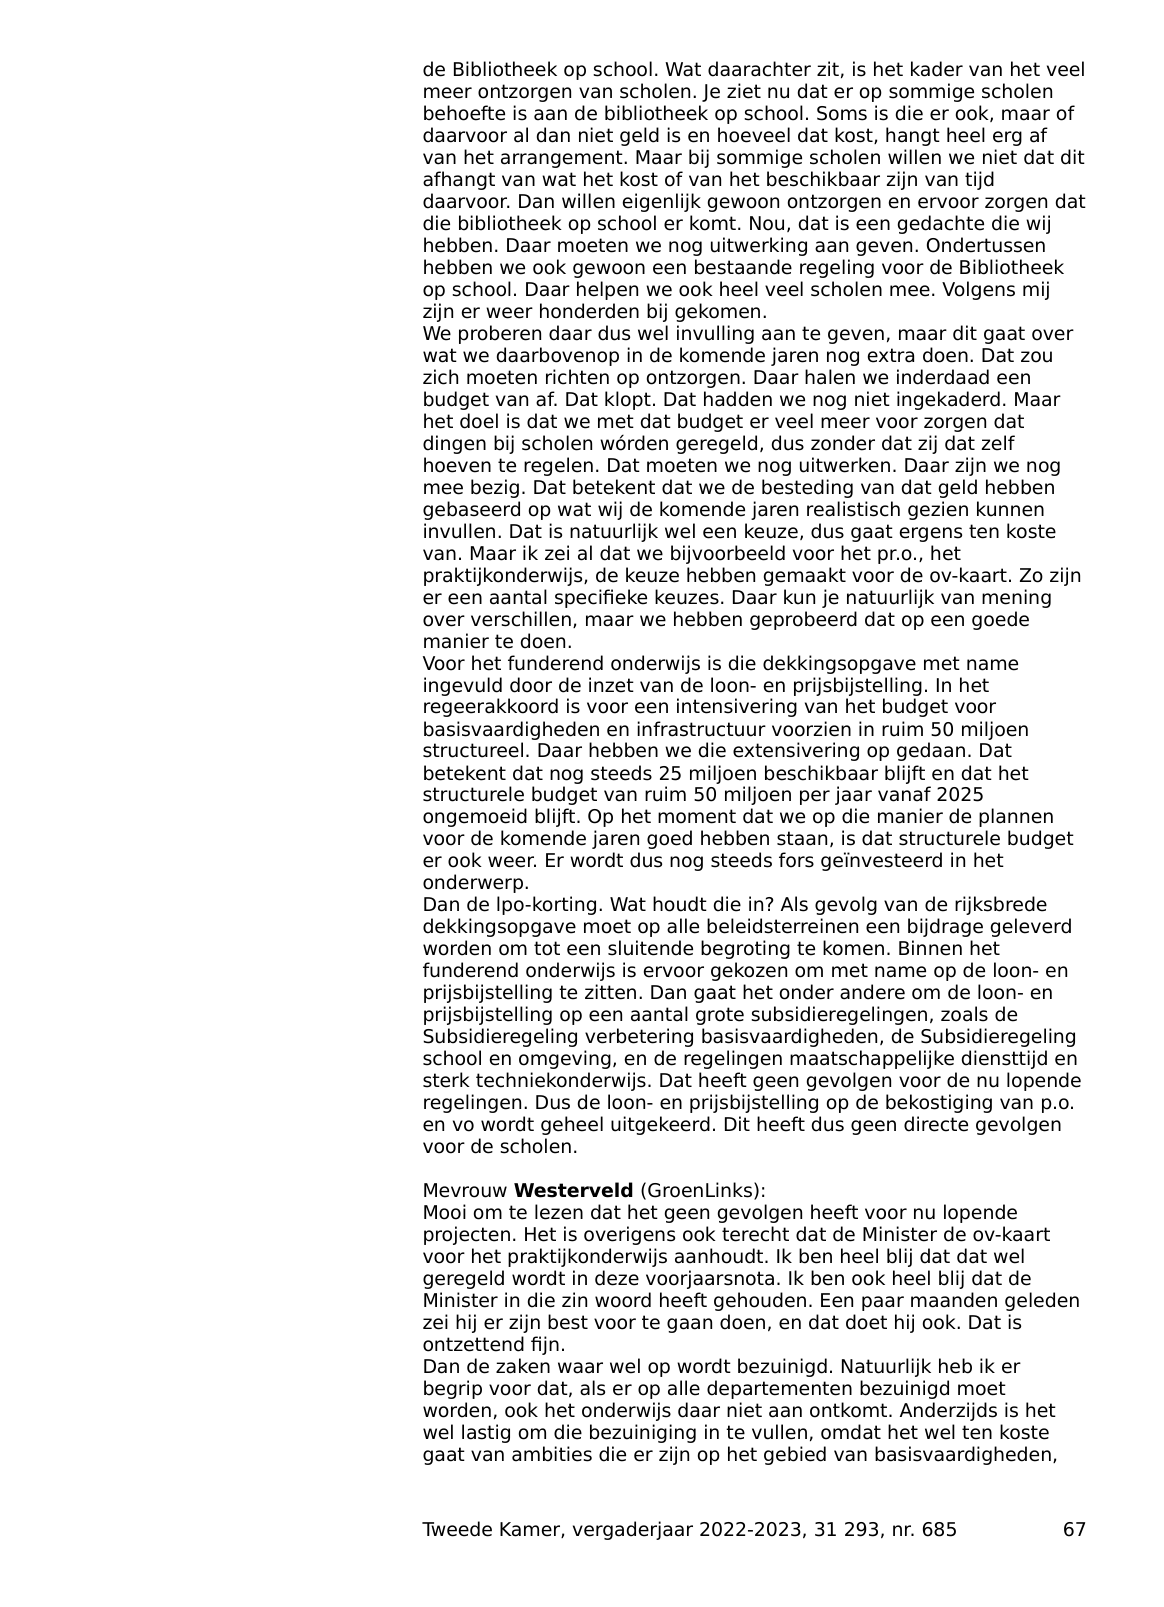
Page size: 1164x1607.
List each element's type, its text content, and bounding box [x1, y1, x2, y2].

text de Bibliotheek op school. Wat daarachter zit, is het kader van het veel meer ontzorgen van scholen. Je ziet nu dat er op sommige scholen behoefte is aan de bibliotheek op school. Soms is die er ook, maar of daarvoor al dan niet geld is en hoeveel dat kost, hangt heel erg af van het arrangement. Maar bij sommige scholen willen we niet dat dit afhangt van wat het kost of van het beschikbaar zijn van tijd daarvoor. Dan willen eigenlijk gewoon ontzorgen en ervoor zorgen dat die bibliotheek op school er komt. Nou, dat is een gedachte die wij hebben. Daar moeten we nog uitwerking aan geven. Ondertussen hebben we ook gewoon een bestaande regeling voor de Bibliotheek op school. Daar helpen we ook heel veel scholen mee. Volgens mij zijn er weer honderden bij gekomen. [422, 59, 1087, 323]
text We proberen daar dus wel invulling aan te geven, maar dit gaat over wat we daarbovenop in de komende jaren nog extra doen. Dat zou zich moeten richten op ontzorgen. Daar halen we inderdaad een budget van af. Dat klopt. Dat hadden we nog niet ingekaderd. Maar het doel is dat we met dat budget er veel meer voor zorgen dat dingen bij scholen wórden geregeld, dus zonder dat zij dat zelf hoeven te regelen. Dat moeten we nog uitwerken. Daar zijn we nog mee bezig. Dat betekent dat we de besteding van dat geld hebben gebaseerd op wat wij de komende jaren realistisch gezien kunnen invullen. Dat is natuurlijk wel een keuze, dus gaat ergens ten koste van. Maar ik zei al dat we bijvoorbeeld voor het pr.o., het praktijkonderwijs, de keuze hebben gemaakt voor de ov-kaart. Zo zijn er een aantal specifieke keuzes. Daar kun je natuurlijk van mening over verschillen, maar we hebben geprobeerd dat op een goede manier te doen. [422, 323, 1087, 652]
text Dan de zaken waar wel op wordt bezuinigd. Natuurlijk heb ik er begrip voor dat, als er op alle departementen bezuinigd moet worden, ook het onderwijs daar niet aan ontkomt. Anderzijds is het wel lastig om die bezuiniging in te vullen, omdat het wel ten koste gaat van ambities die er zijn op het gebied van basisvaardigheden, [422, 1356, 1087, 1466]
text Mevrouw Westerveld (GroenLinks): [422, 1180, 1087, 1202]
text Dan de lpo-korting. Wat houdt die in? Als gevolg van de rijksbrede dekkingsopgave moet op alle beleidsterreinen een bijdrage geleverd worden om tot een sluitende begroting te komen. Binnen het funderend onderwijs is ervoor gekozen om met name op de loon- en prijsbijstelling te zitten. Dan gaat het onder andere om de loon- en prijsbijstelling op een aantal grote subsidieregelingen, zoals de Subsidieregeling verbetering basisvaardigheden, de Subsidieregeling school en omgeving, en de regelingen maatschappelijke diensttijd en sterk techniekonderwijs. Dat heeft geen gevolgen voor de nu lopende regelingen. Dus de loon- en prijsbijstelling op de bekostiging van p.o. en vo wordt geheel uitgekeerd. Dit heeft dus geen directe gevolgen voor de scholen. [422, 894, 1087, 1158]
text Mooi om te lezen dat het geen gevolgen heeft voor nu lopende projecten. Het is overigens ook terecht dat de Minister de ov-kaart voor het praktijkonderwijs aanhoudt. Ik ben heel blij dat dat wel geregeld wordt in deze voorjaarsnota. Ik ben ook heel blij dat de Minister in die zin woord heeft gehouden. Een paar maanden geleden zei hij er zijn best voor te gaan doen, en dat doet hij ook. Dat is ontzettend fijn. [422, 1202, 1087, 1356]
text Voor het funderend onderwijs is die dekkingsopgave met name ingevuld door de inzet van de loon- en prijsbijstelling. In het regeerakkoord is voor een intensivering van het budget voor basisvaardigheden en infrastructuur voorzien in ruim 50 miljoen structureel. Daar hebben we die extensivering op gedaan. Dat betekent dat nog steeds 25 miljoen beschikbaar blijft en dat het structurele budget van ruim 50 miljoen per jaar vanaf 2025 ongemoeid blijft. Op het moment dat we op die manier de plannen voor de komende jaren goed hebben staan, is dat structurele budget er ook weer. Er wordt dus nog steeds fors geïnvesteerd in het onderwerp. [422, 652, 1087, 894]
